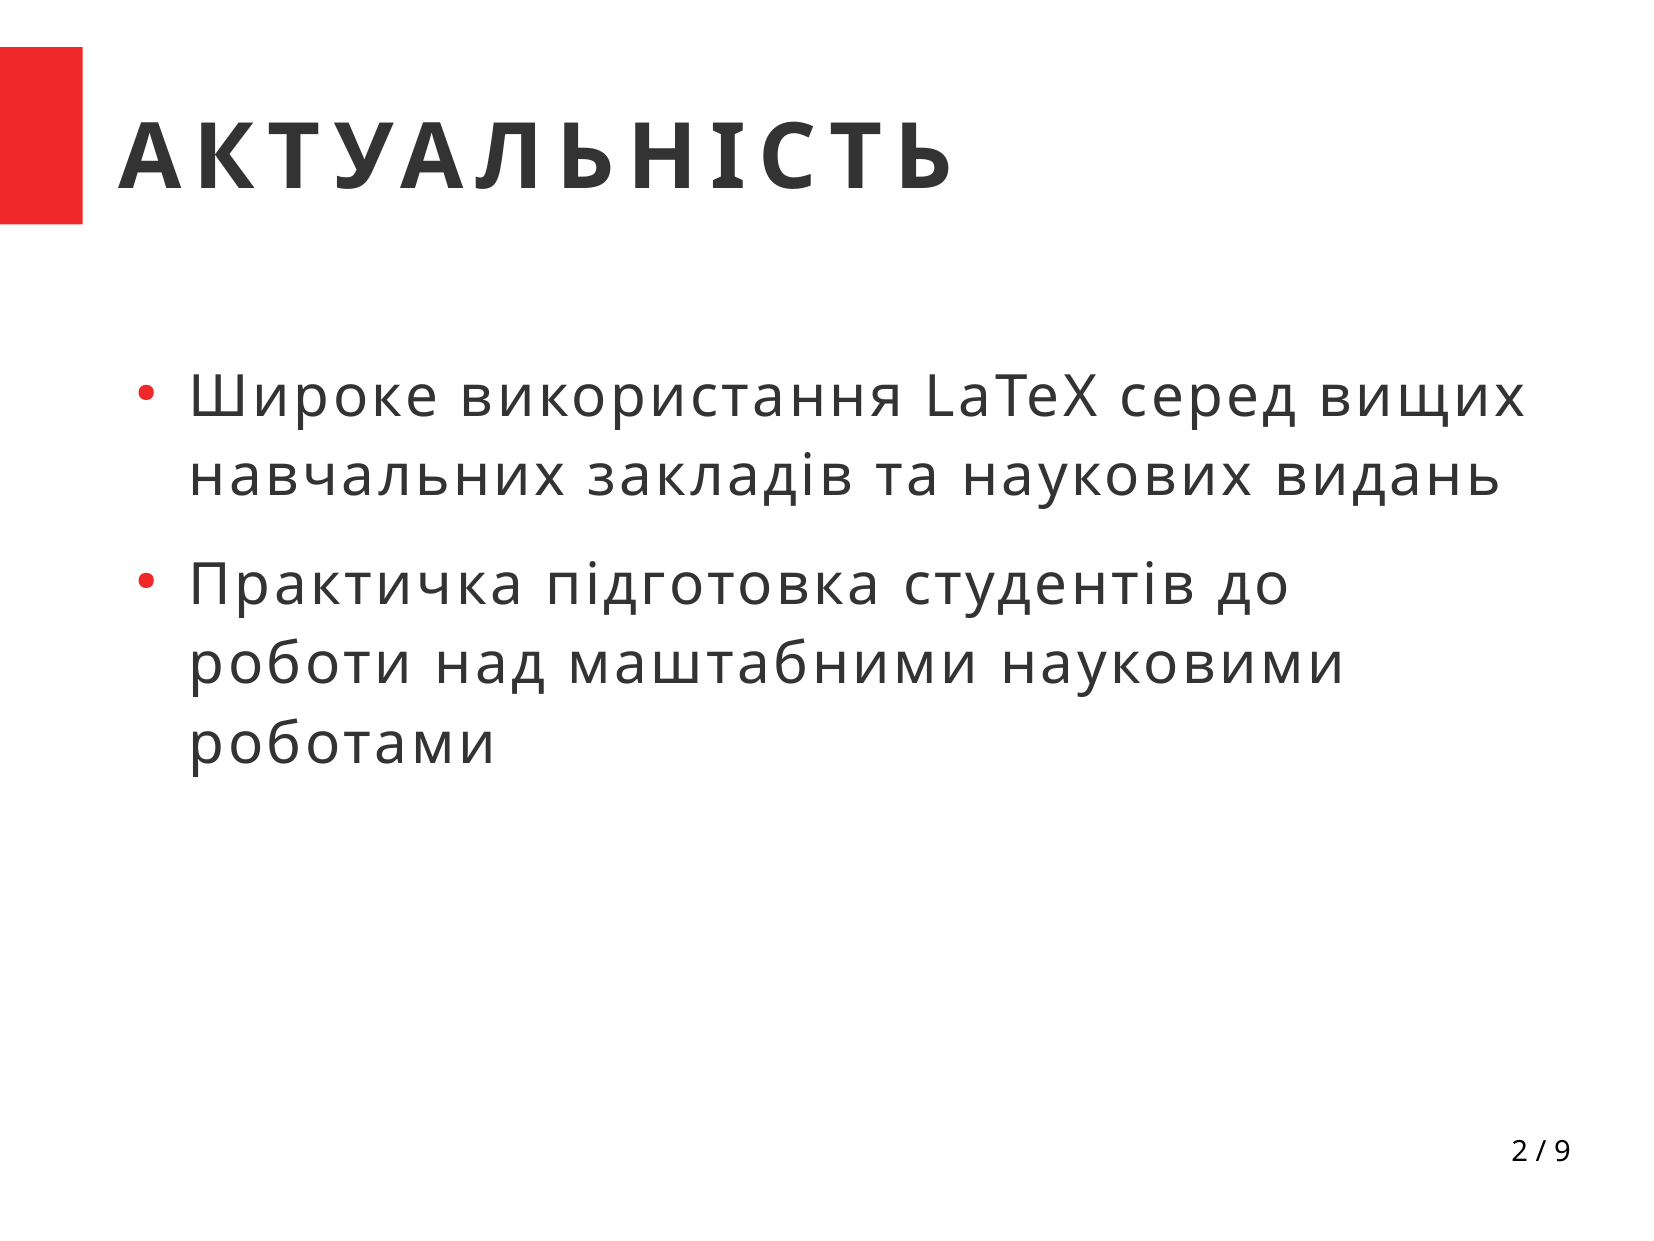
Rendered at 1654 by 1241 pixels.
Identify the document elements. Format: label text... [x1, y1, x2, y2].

list Широке використання LaTeX серед вищих навчальних закладів та наукових видань Практичка підготовка студентів до роботи над маштабними науковими роботами [118, 354, 1536, 1074]
title Актуальність [118, 49, 1571, 257]
